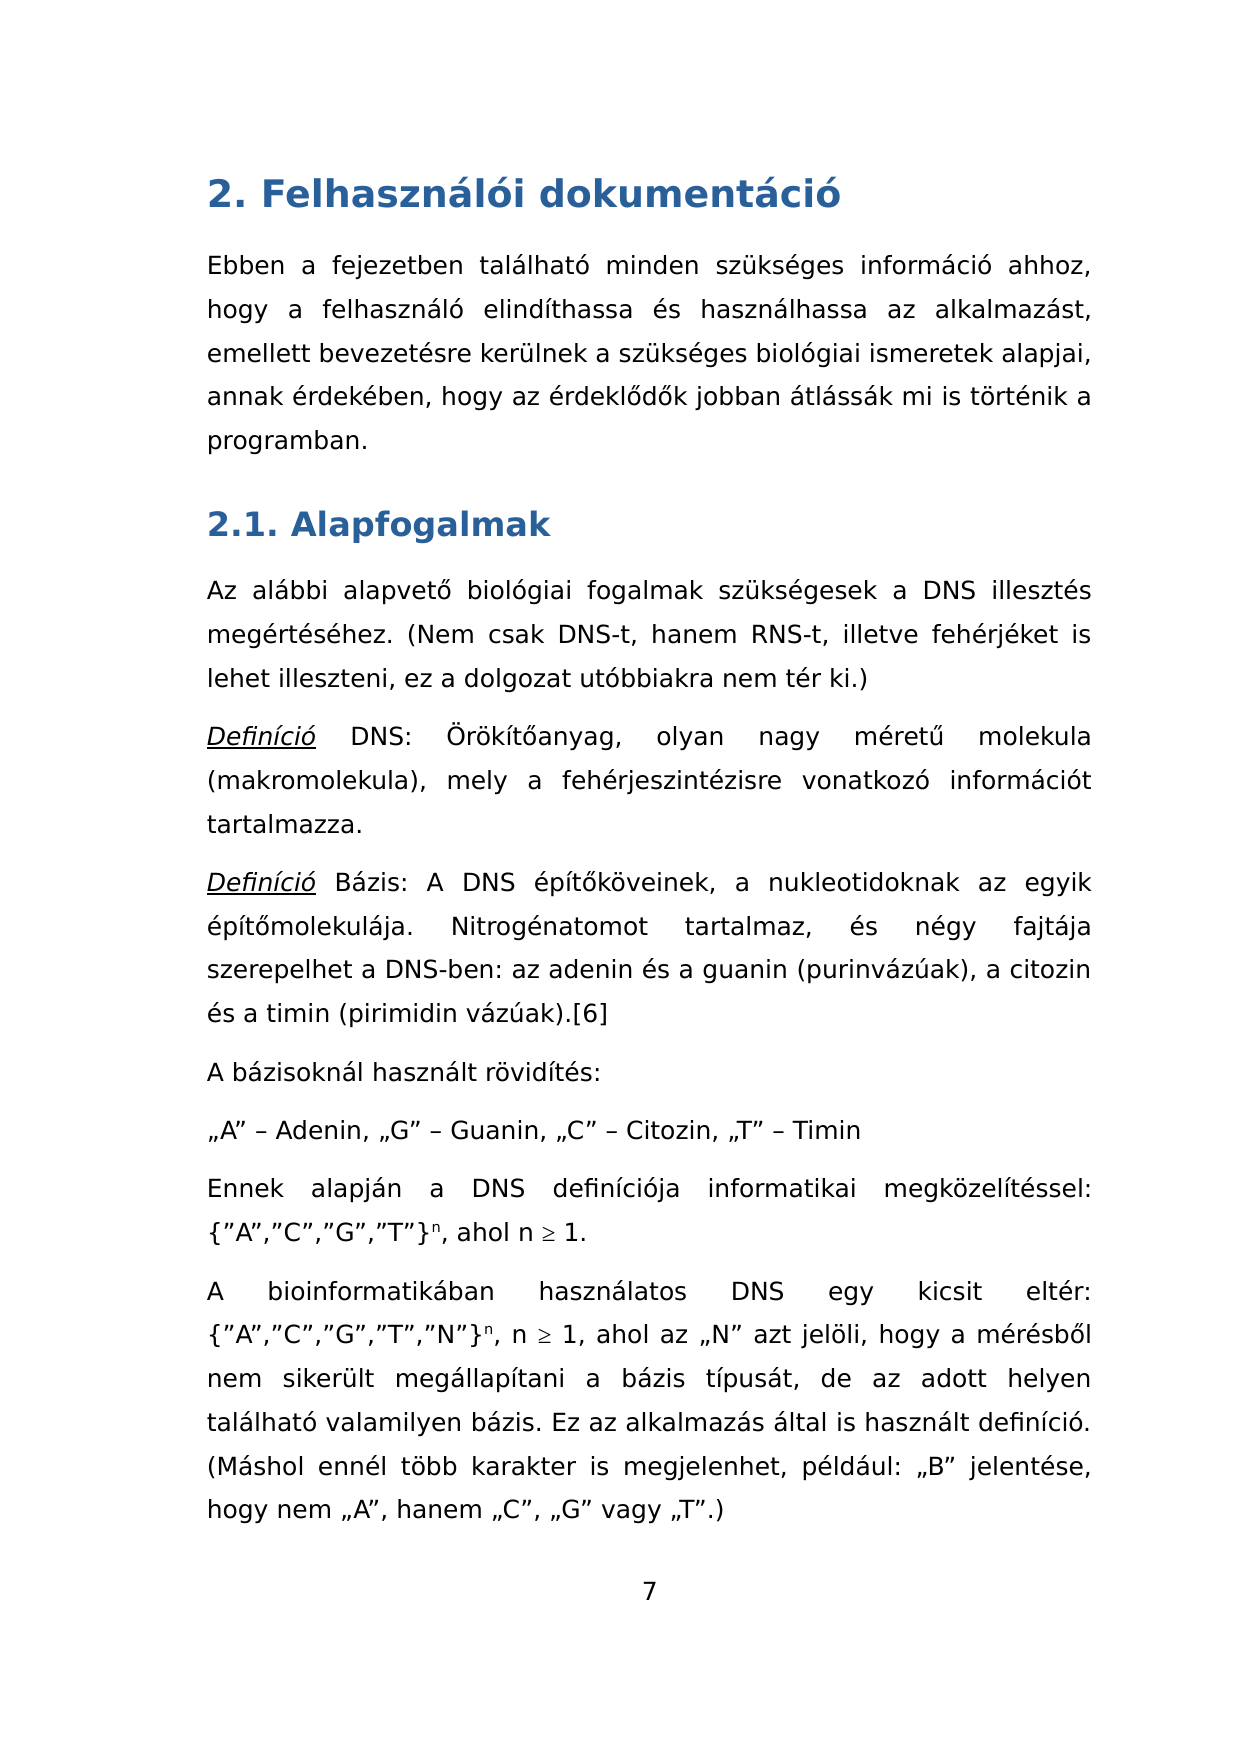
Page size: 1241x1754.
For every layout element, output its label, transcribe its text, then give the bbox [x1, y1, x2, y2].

text „A” – Adenin, „G” – Guanin, „C” – Citozin, „T” – Timin [207, 1116, 1093, 1145]
text A bázisoknál használt rövidítés: [207, 1058, 1093, 1087]
subtitle Felhasználói dokumentáció [207, 173, 1093, 217]
text A bioinformatikában használatos DNS egy kicsit eltér: {”A”,”C”,”G”,”T”,”N”}n, n ≥ 1, ahol az „N” azt jelöli, hogy a mérésből nem sikerült megállapítani a bázis típusát, de az adott helyen található valamilyen bázis. Ez az alkalmazás által is használt definíció. (Máshol ennél több karakter is megjelenhet, például: „B” jelentése, hogy nem „A”, hanem „C”, „G” vagy „T”.) [207, 1277, 1093, 1525]
text Ebben a fejezetben található minden szükséges információ ahhoz, hogy a felhasználó elindíthassa és használhassa az alkalmazást, emellett bevezetésre kerülnek a szükséges biológiai ismeretek alapjai, annak érdekében, hogy az érdeklődők jobban átlássák mi is történik a programban. [207, 251, 1093, 456]
text Definíció Bázis: A DNS építőköveinek, a nukleotidoknak az egyik építőmolekulája. Nitrogénatomot tartalmaz, és négy fajtája szerepelhet a DNS-ben: az adenin és a guanin (purinvázúak), a citozin és a timin (pirimidin vázúak).[6] [207, 868, 1093, 1029]
subtitle Alapfogalmak [207, 506, 1093, 544]
text Az alábbi alapvető biológiai fogalmak szükségesek a DNS illesztés megértéséhez. (Nem csak DNS-t, hanem RNS-t, illetve fehérjéket is lehet illeszteni, ez a dolgozat utóbbiakra nem tér ki.) [207, 577, 1093, 693]
text Definíció DNS: Örökítőanyag, olyan nagy méretű molekula (makromolekula), mely a fehérjeszintézisre vonatkozó információt tartalmazza. [207, 722, 1093, 839]
text Ennek alapján a DNS definíciója informatikai megközelítéssel: {”A”,”C”,”G”,”T”}n, ahol n ≥ 1. [207, 1174, 1093, 1247]
